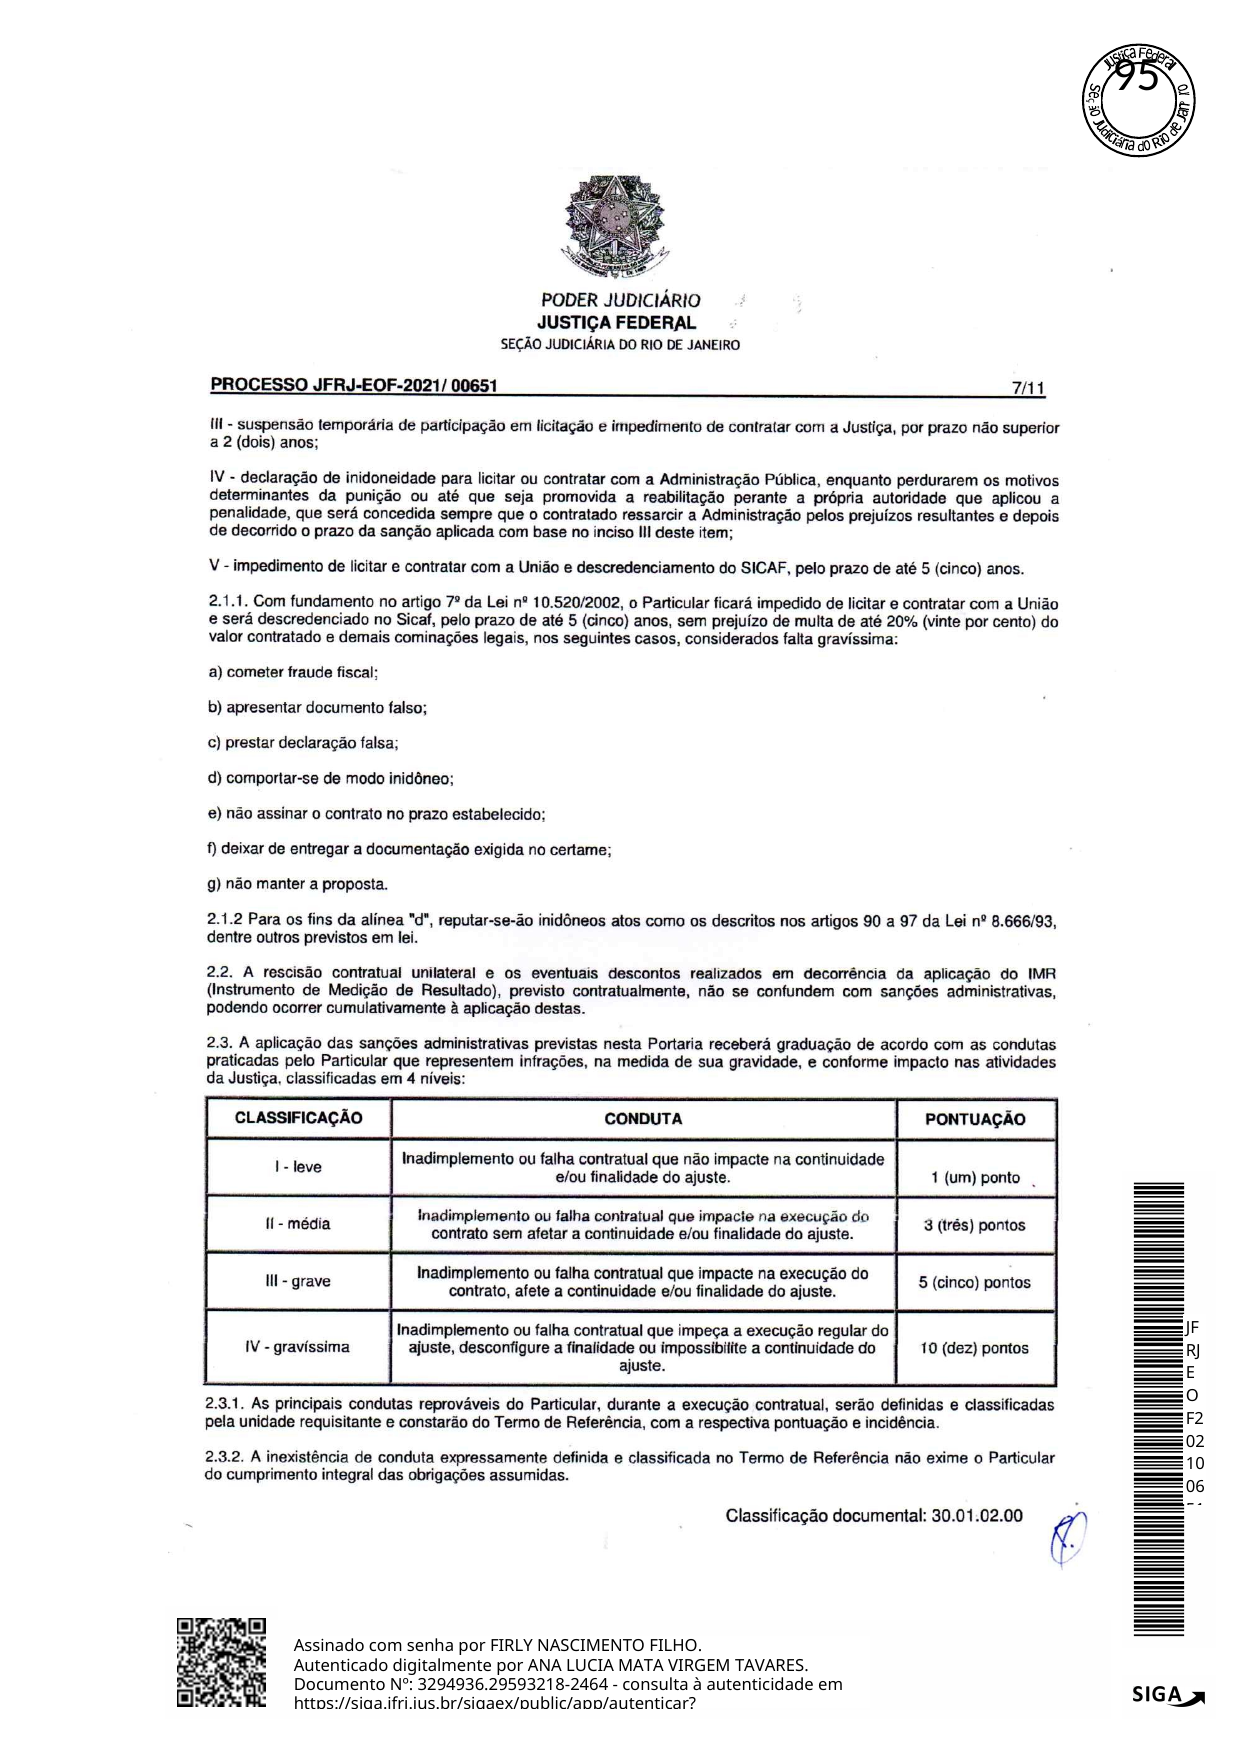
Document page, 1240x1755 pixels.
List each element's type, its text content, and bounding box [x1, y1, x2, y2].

text ç [1085, 98, 1099, 106]
text e [1179, 97, 1193, 105]
text JFRJEOF202100651V01 [1186, 1316, 1206, 1504]
